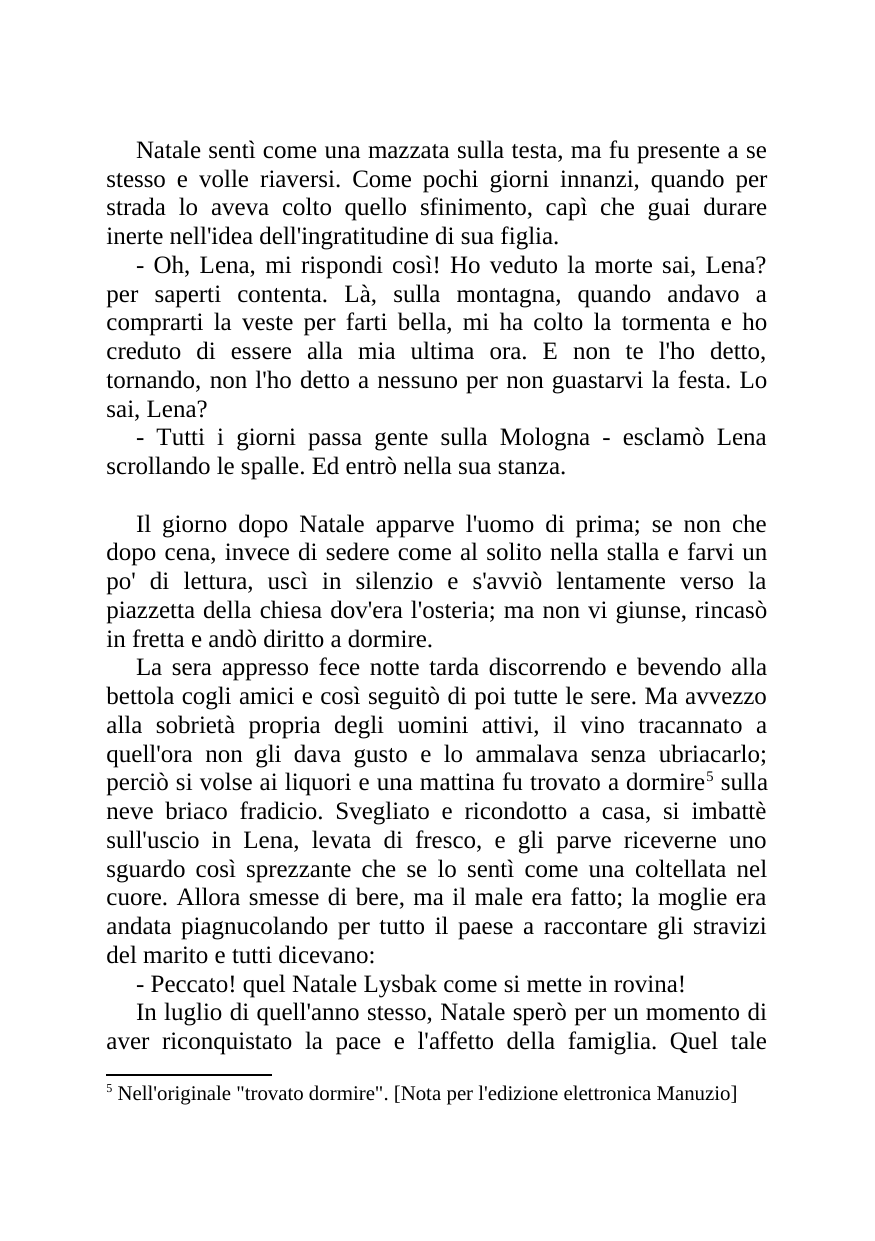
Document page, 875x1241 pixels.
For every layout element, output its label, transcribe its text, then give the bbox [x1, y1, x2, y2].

text - Tutti i giorni passa gente sulla Mologna - esclamò Lena scrollando le spalle. Ed entrò nella sua stanza. [106, 422, 768, 480]
text In luglio di quell'anno stesso, Natale sperò per un momento di aver riconquistato la pace e l'affetto della famiglia. Quel tale [106, 997, 768, 1055]
text La sera appresso fece notte tarda discorrendo e bevendo alla bettola cogli amici e così seguitò di poi tutte le sere. Ma avvezzo alla sobrietà propria degli uomini attivi, il vino tracannato a quell'ora non gli dava gusto e lo ammalava senza ubriacarlo; perciò si volse ai liquori e una mattina fu trovato a dormire sulla neve briaco fradicio. Svegliato e ricondotto a casa, si imbattè sull'uscio in Lena, levata di fresco, e gli parve riceverne uno sguardo così sprezzante che se lo sentì come una coltellata nel cuore. Allora smesse di bere, ma il male era fatto; la moglie era andata piagnucolando per tutto il paese a raccontare gli stravizi del marito e tutti dicevano: [106, 652, 768, 969]
text Nell'originale "trovato dormire". [Nota per l'edizione elettronica Manuzio] [106, 1081, 768, 1105]
text Natale sentì come una mazzata sulla testa, ma fu presente a se stesso e volle riaversi. Come pochi giorni innanzi, quando per strada lo aveva colto quello sfinimento, capì che guai durare inerte nell'idea dell'ingratitudine di sua figlia. [106, 135, 768, 250]
text Il giorno dopo Natale apparve l'uomo di prima; se non che dopo cena, invece di sedere come al solito nella stalla e farvi un po' di lettura, uscì in silenzio e s'avviò lentamente verso la piazzetta della chiesa dov'era l'osteria; ma non vi giunse, rincasò in fretta e andò diritto a dormire. [106, 509, 768, 652]
text - Oh, Lena, mi rispondi così! Ho veduto la morte sai, Lena? per saperti contenta. Là, sulla montagna, quando andavo a comprarti la veste per farti bella, mi ha colto la tormenta e ho creduto di essere alla mia ultima ora. E non te l'ho detto, tornando, non l'ho detto a nessuno per non guastarvi la festa. Lo sai, Lena? [106, 250, 768, 422]
text - Peccato! quel Natale Lysbak come si mette in rovina! [106, 969, 768, 997]
